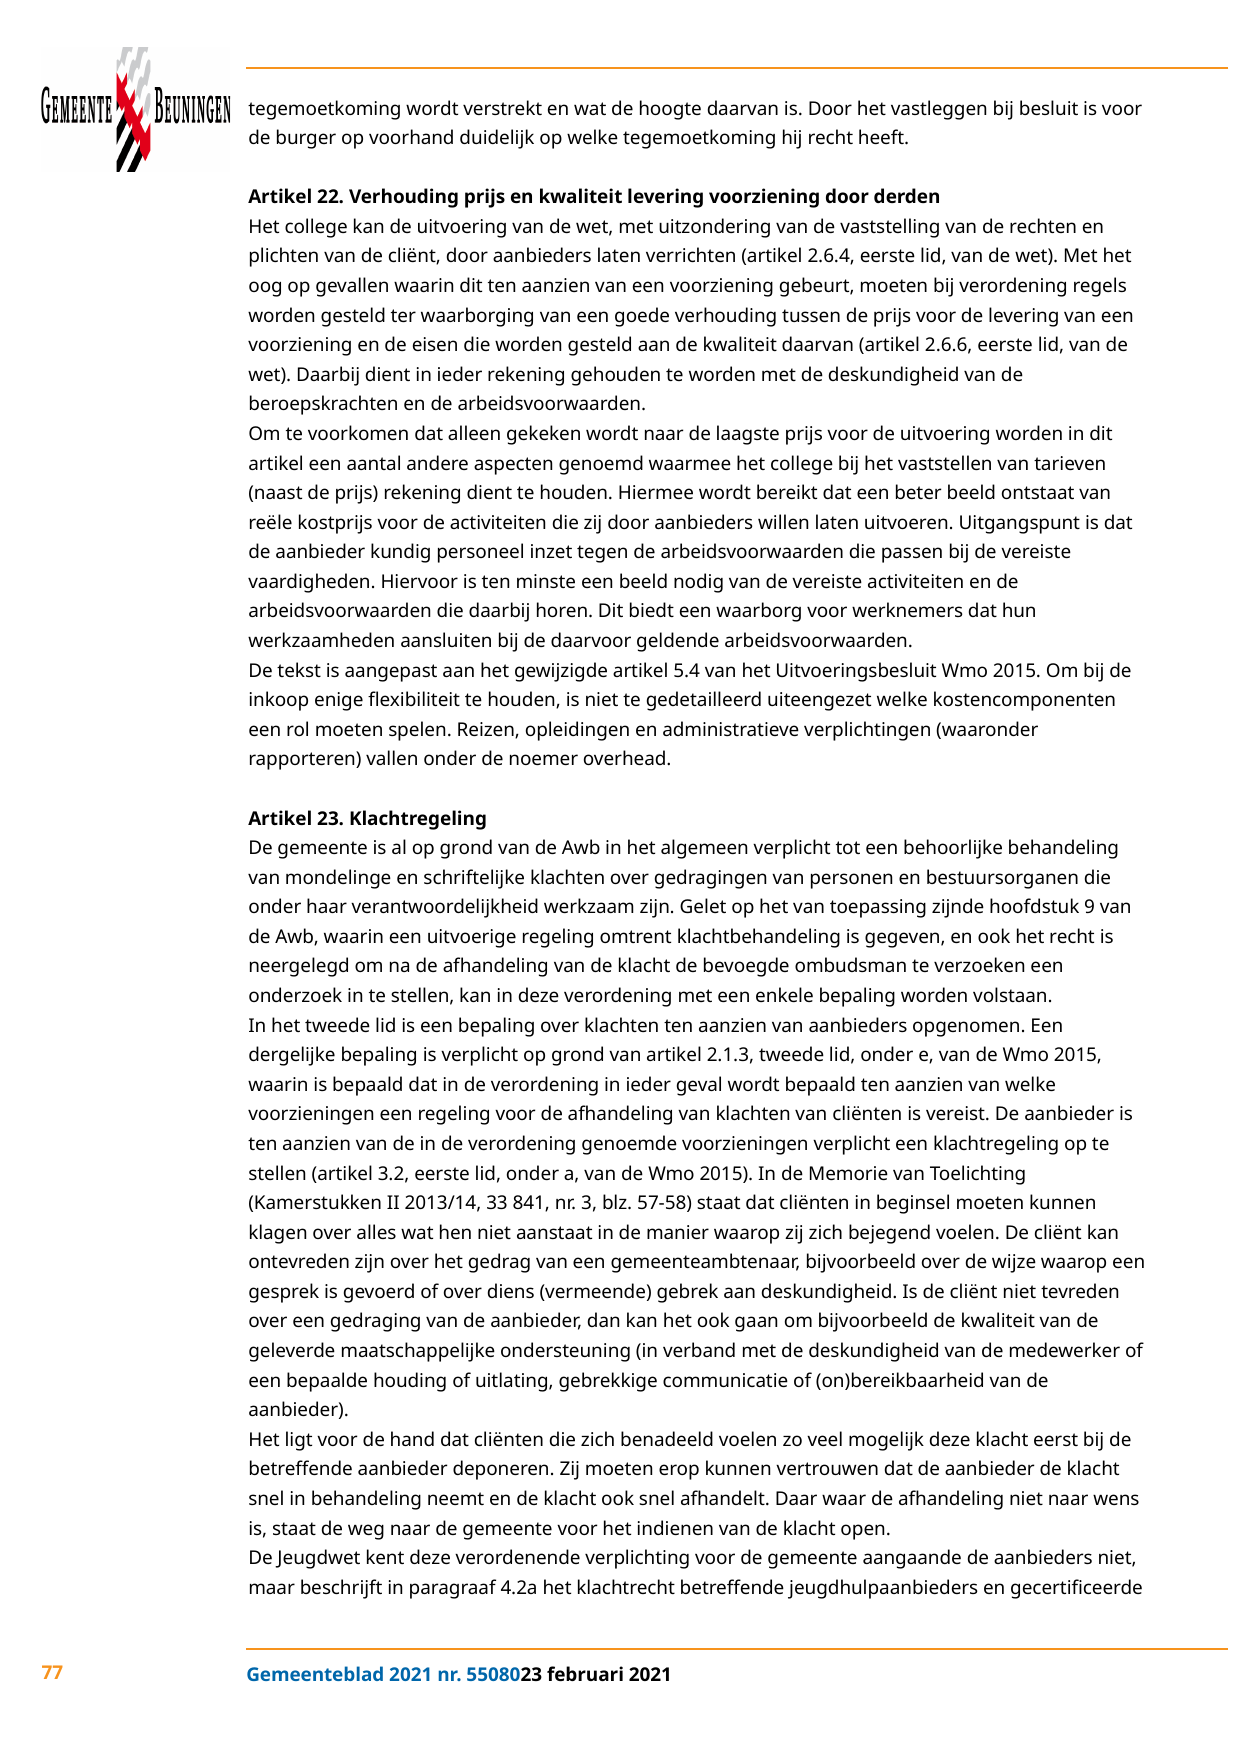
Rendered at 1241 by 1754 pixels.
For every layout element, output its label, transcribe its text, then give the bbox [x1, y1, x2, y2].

text Om te voorkomen dat alleen gekeken wordt naar de laagste prijs voor de uitvoering worden in dit artikel een aantal andere aspecten genoemd waarmee het college bij het vaststellen van tarieven (naast de prijs) rekening dient te houden. Hiermee wordt bereikt dat een beter beeld ontstaat van reële kostprijs voor de activiteiten die zij door aanbieders willen laten uitvoeren. Uitgangspunt is dat de aanbieder kundig personeel inzet tegen de arbeidsvoorwaarden die passen bij de vereiste vaardigheden. Hiervoor is ten minste een beeld nodig van de vereiste activiteiten en de arbeidsvoorwaarden die daarbij horen. Dit biedt een waarborg voor werknemers dat hun werkzaamheden aansluiten bij de daarvoor geldende arbeidsvoorwaarden. [248, 420, 1152, 653]
text Artikel 23. Klachtregeling [248, 805, 1152, 831]
text Het college kan de uitvoering van de wet, met uitzondering van de vaststelling van de rechten en plichten van de cliënt, door aanbieders laten verrichten (artikel 2.6.4, eerste lid, van de wet). Met het oog op gevallen waarin dit ten aanzien van een voorziening gebeurt, moeten bij verordening regels worden gesteld ter waarborging van een goede verhouding tussen de prijs voor de levering van een voorziening en de eisen die worden gesteld aan de kwaliteit daarvan (artikel 2.6.6, eerste lid, van de wet). Daarbij dient in ieder rekening gehouden te worden met de deskundigheid van de beroepskrachten en de arbeidsvoorwaarden. [248, 213, 1152, 416]
text Artikel 22. Verhouding prijs en kwaliteit levering voorziening door derden [248, 183, 1152, 209]
text De tekst is aangepast aan het gewijzigde artikel 5.4 van het Uitvoeringsbesluit Wmo 2015. Om bij de inkoop enige flexibiliteit te houden, is niet te gedetailleerd uiteengezet welke kostencomponenten een rol moeten spelen. Reizen, opleidingen en administratieve verplichtingen (waaronder rapporteren) vallen onder de noemer overhead. [248, 657, 1152, 771]
text De Jeugdwet kent deze verordenende verplichting voor de gemeente aangaande de aanbieders niet, maar beschrijft in paragraaf 4.2a het klachtrecht betreffende jeugdhulpaanbieders en gecertificeerde [248, 1544, 1152, 1600]
text tegemoetkoming wordt verstrekt en wat de hoogte daarvan is. Door het vastleggen bij besluit is voor de burger op voorhand duidelijk op welke tegemoetkoming hij recht heeft. [248, 95, 1152, 150]
text In het tweede lid is een bepaling over klachten ten aanzien van aanbieders opgenomen. Een dergelijke bepaling is verplicht op grond van artikel 2.1.3, tweede lid, onder e, van de Wmo 2015, waarin is bepaald dat in de verordening in ieder geval wordt bepaald ten aanzien van welke voorzieningen een regeling voor de afhandeling van klachten van cliënten is vereist. De aanbieder is ten aanzien van de in de verordening genoemde voorzieningen verplicht een klachtregeling op te stellen (artikel 3.2, eerste lid, onder a, van de Wmo 2015). In de Memorie van Toelichting (Kamerstukken II 2013/14, 33 841, nr. 3, blz. 57-58) staat dat cliënten in beginsel moeten kunnen klagen over alles wat hen niet aanstaat in de manier waarop zij zich bejegend voelen. De cliënt kan ontevreden zijn over het gedrag van een gemeenteambtenaar, bijvoorbeeld over de wijze waarop een gesprek is gevoerd of over diens (vermeende) gebrek aan deskundigheid. Is de cliënt niet tevreden over een gedraging van de aanbieder, dan kan het ook gaan om bijvoorbeeld de kwaliteit van de geleverde maatschappelijke ondersteuning (in verband met de deskundigheid van de medewerker of een bepaalde houding of uitlating, gebrekkige communicatie of (on)bereikbaarheid van de aanbieder). [248, 1012, 1152, 1422]
picture [41, 47, 231, 172]
text Het ligt voor de hand dat cliënten die zich benadeeld voelen zo veel mogelijk deze klacht eerst bij de betreffende aanbieder deponeren. Zij moeten erop kunnen vertrouwen dat de aanbieder de klacht snel in behandeling neemt en de klacht ook snel afhandelt. Daar waar de afhandeling niet naar wens is, staat de weg naar de gemeente voor het indienen van de klacht open. [248, 1426, 1152, 1541]
text De gemeente is al op grond van de Awb in het algemeen verplicht tot een behoorlijke behandeling van mondelinge en schriftelijke klachten over gedragingen van personen en bestuursorganen die onder haar verantwoordelijkheid werkzaam zijn. Gelet op het van toepassing zijnde hoofdstuk 9 van de Awb, waarin een uitvoerige regeling omtrent klachtbehandeling is gegeven, en ook het recht is neergelegd om na de afhandeling van de klacht de bevoegde ombudsman te verzoeken een onderzoek in te stellen, kan in deze verordening met een enkele bepaling worden volstaan. [248, 834, 1152, 1008]
